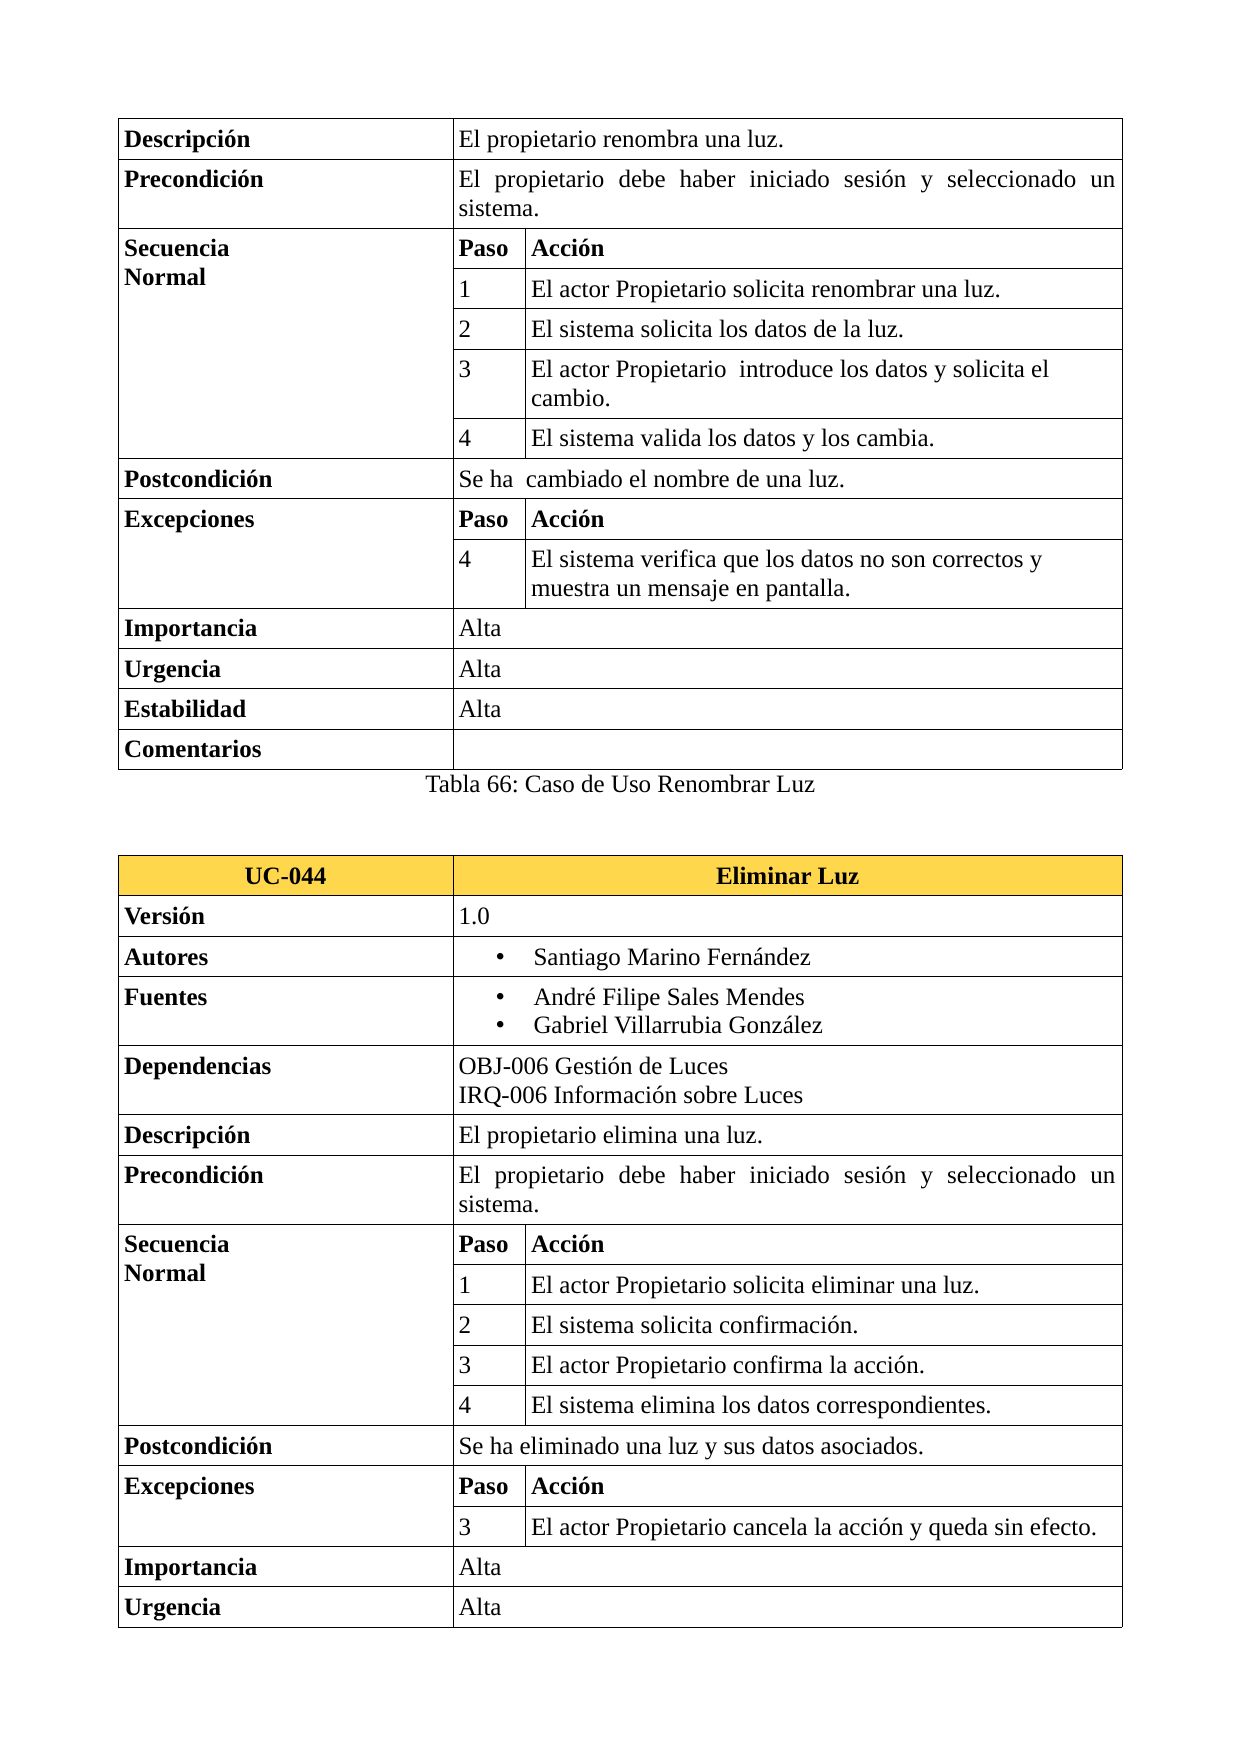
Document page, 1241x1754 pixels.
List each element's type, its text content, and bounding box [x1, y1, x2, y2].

table_cell Acción [526, 229, 1122, 268]
table_cell El propietario elimina una luz. [454, 1115, 1122, 1154]
table_cell Dependencias [119, 1046, 453, 1114]
table_cell Paso [454, 1466, 525, 1506]
table_cell Importancia [119, 1547, 453, 1586]
table_cell Paso [454, 1225, 525, 1264]
table_cell 4 [454, 419, 525, 458]
table_cell El actor Propietario solicita eliminar una luz. [526, 1265, 1122, 1304]
table_header Eliminar Luz [454, 856, 1122, 895]
table_cell El sistema elimina los datos correspondientes. [526, 1386, 1122, 1425]
table_cell [454, 730, 1122, 769]
table_cell 2 [454, 309, 525, 348]
table_cell 1 [454, 269, 525, 308]
table_cell El actor Propietario cancela la acción y queda sin efecto. [526, 1507, 1122, 1546]
table_cell Descripción [119, 1115, 453, 1154]
table_cell El actor Propietario confirma la acción. [526, 1346, 1122, 1385]
table_cell OBJ-006 Gestión de Luces IRQ-006 Información sobre Luces [454, 1046, 1122, 1114]
table_cell El propietario debe haber iniciado sesión y seleccionado un sistema. [454, 160, 1122, 227]
table_cell Paso [454, 229, 525, 268]
table_cell Alta [454, 609, 1122, 648]
table_cell Alta [454, 1587, 1122, 1627]
table_cell Precondición [119, 160, 453, 227]
table_cell Postcondición [119, 459, 453, 498]
table_cell 1 [454, 1265, 525, 1304]
table_cell Descripción [119, 119, 453, 158]
table_cell 4 [454, 1386, 525, 1425]
table_cell Urgencia [119, 649, 453, 688]
table_cell El sistema valida los datos y los cambia. [526, 419, 1122, 458]
table_cell Postcondición [119, 1426, 453, 1465]
table_cell Precondición [119, 1156, 453, 1223]
table_cell El sistema solicita confirmación. [526, 1305, 1122, 1344]
table_cell Importancia [119, 609, 453, 648]
table_cell Paso [454, 499, 525, 538]
table_cell Urgencia [119, 1587, 453, 1627]
table_cell Secuencia Normal [119, 229, 453, 458]
table_header UC-044 [119, 856, 453, 895]
table_cell El actor Propietario introduce los datos y solicita el cambio. [526, 350, 1122, 417]
table_cell Comentarios [119, 730, 453, 769]
table_cell André Filipe Sales Mendes Gabriel Villarrubia González [454, 977, 1122, 1045]
table_cell Acción [526, 1225, 1122, 1264]
table_cell Fuentes [119, 977, 453, 1045]
table_cell El propietario renombra una luz. [454, 119, 1122, 158]
table_cell Versión [119, 896, 453, 936]
table_cell Estabilidad [119, 689, 453, 728]
table_cell Alta [454, 649, 1122, 688]
table_cell Excepciones [119, 499, 453, 607]
table_cell El sistema solicita los datos de la luz. [526, 309, 1122, 348]
table_cell 2 [454, 1305, 525, 1344]
table_cell Excepciones [119, 1466, 453, 1546]
text Tabla 66: Caso de Uso Renombrar Luz [118, 770, 1122, 798]
table_cell Se ha cambiado el nombre de una luz. [454, 459, 1122, 498]
table_cell Alta [454, 689, 1122, 728]
table_cell 3 [454, 350, 525, 417]
table_cell Santiago Marino Fernández [454, 937, 1122, 976]
table_cell 3 [454, 1346, 525, 1385]
table_cell El actor Propietario solicita renombrar una luz. [526, 269, 1122, 308]
table_cell Autores [119, 937, 453, 976]
table_cell Acción [526, 499, 1122, 538]
table_cell 1.0 [454, 896, 1122, 936]
table_cell Acción [526, 1466, 1122, 1506]
table_cell El propietario debe haber iniciado sesión y seleccionado un sistema. [454, 1156, 1122, 1223]
table_cell Alta [454, 1547, 1122, 1586]
table_cell El sistema verifica que los datos no son correctos y muestra un mensaje en pantalla. [526, 540, 1122, 607]
table_cell Se ha eliminado una luz y sus datos asociados. [454, 1426, 1122, 1465]
table_cell 3 [454, 1507, 525, 1546]
table_cell Secuencia Normal [119, 1225, 453, 1425]
table_cell 4 [454, 540, 525, 607]
